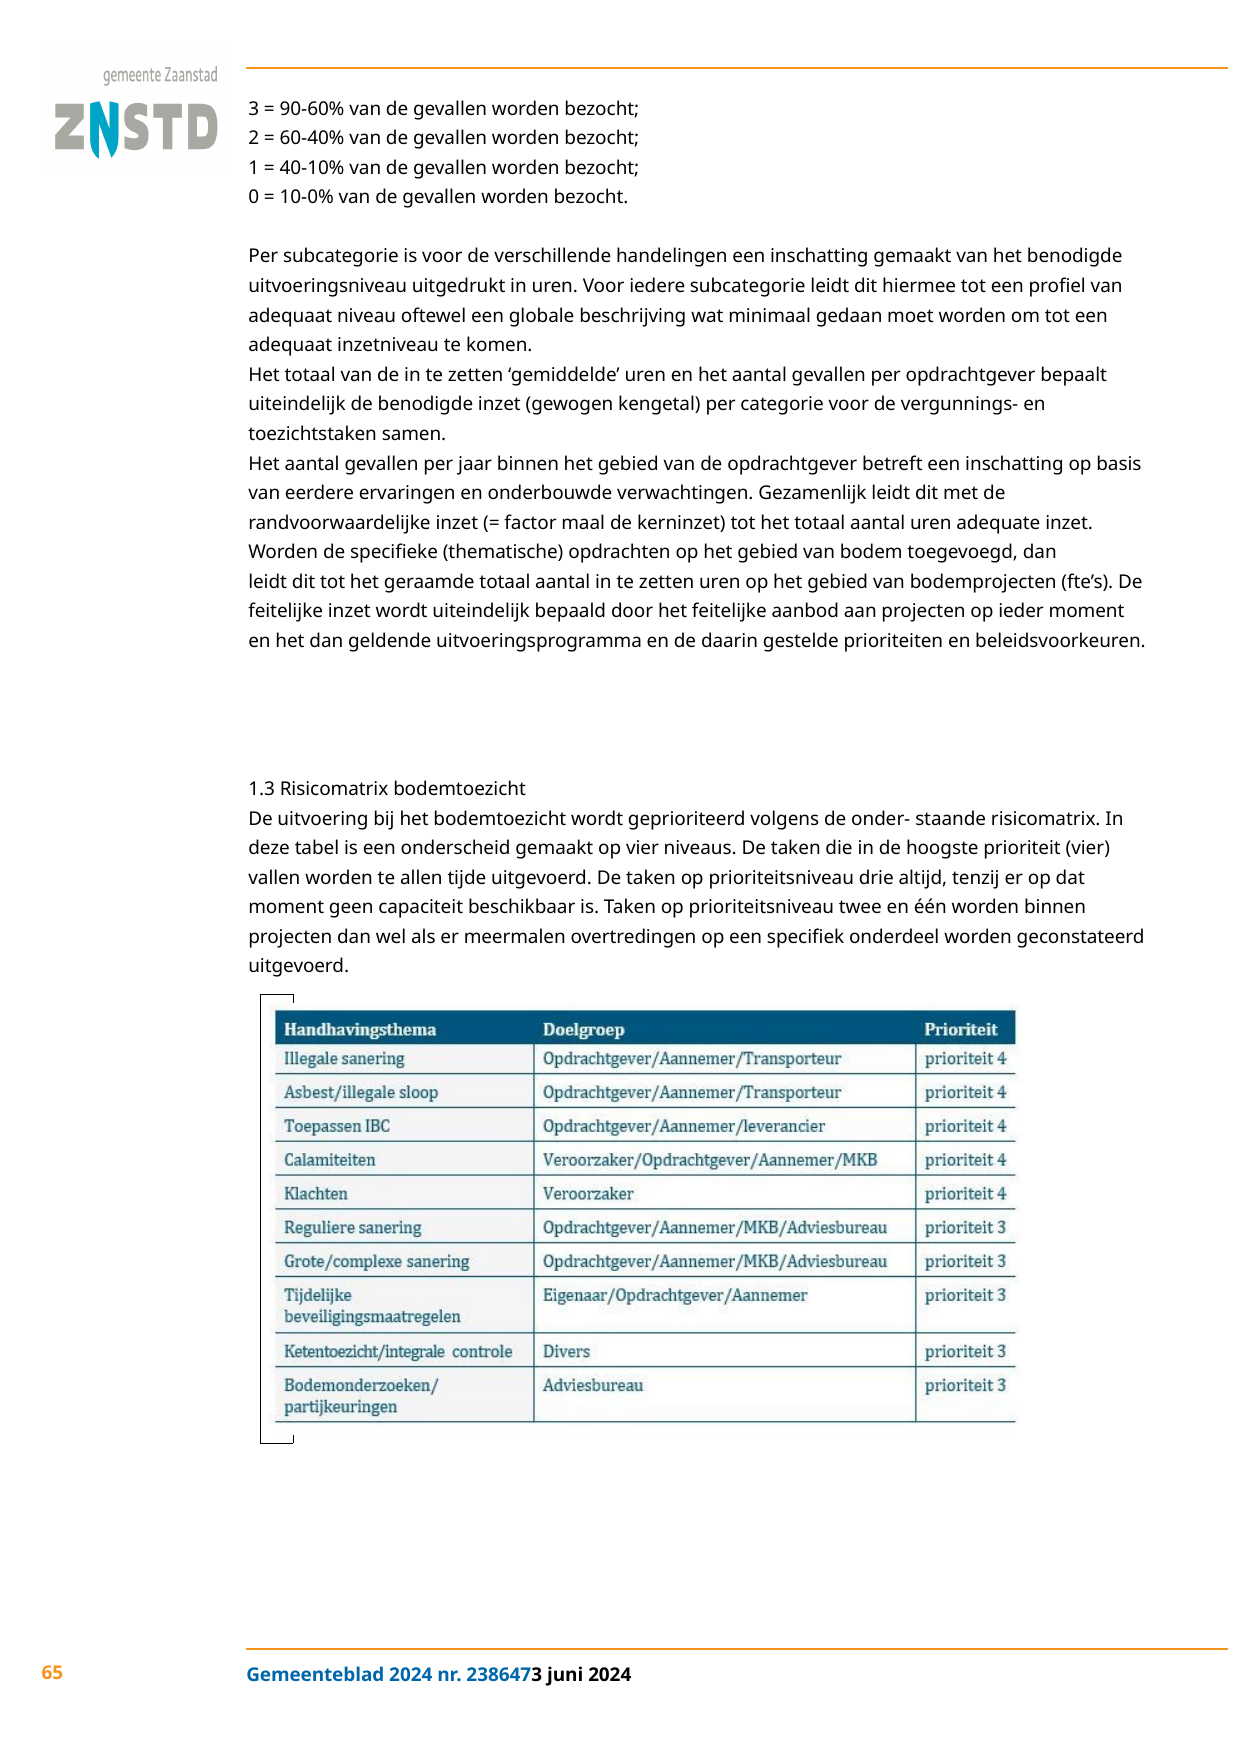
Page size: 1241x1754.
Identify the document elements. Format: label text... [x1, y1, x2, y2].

picture [41, 47, 231, 172]
text leidt dit tot het geraamde totaal aantal in te zetten uren op het gebied van bodemprojecten (fte’s). De feitelijke inzet wordt uiteindelijk bepaald door het feitelijke aanbod aan projecten op ieder moment en het dan geldende uitvoeringsprogramma en de daarin gestelde prioriteiten en beleidsvoorkeuren. [248, 568, 1152, 653]
text Het aantal gevallen per jaar binnen het gebied van de opdrachtgever betreft een inschatting op basis van eerdere ervaringen en onderbouwde verwachtingen. Gezamenlijk leidt dit met de randvoorwaardelijke inzet (= factor maal de kerninzet) tot het totaal aantal uren adequate inzet. Worden de specifieke (thematische) opdrachten op het gebied van bodem toegevoegd, dan [248, 450, 1152, 564]
text 1.3 Risicomatrix bodemtoezicht [248, 775, 1152, 801]
text Het totaal van de in te zetten ‘gemiddelde’ uren en het aantal gevallen per opdrachtgever bepaalt uiteindelijk de benodigde inzet (gewogen kengetal) per categorie voor de vergunnings- en toezichtstaken samen. [248, 361, 1152, 446]
picture [268, 1003, 1023, 1435]
text 3 = 90-60% van de gevallen worden bezocht; [248, 95, 1152, 121]
text 1 = 40-10% van de gevallen worden bezocht; [248, 154, 1152, 180]
text 2 = 60-40% van de gevallen worden bezocht; [248, 124, 1152, 150]
text 0 = 10-0% van de gevallen worden bezocht. [248, 183, 1152, 209]
text De uitvoering bij het bodemtoezicht wordt geprioriteerd volgens de onder- staande risicomatrix. In deze tabel is een onderscheid gemaakt op vier niveaus. De taken die in de hoogste prioriteit (vier) vallen worden te allen tijde uitgevoerd. De taken op prioriteitsniveau drie altijd, tenzij er op dat moment geen capaciteit beschikbaar is. Taken op prioriteitsniveau twee en één worden binnen projecten dan wel als er meermalen overtredingen op een specifiek onderdeel worden geconstateerd uitgevoerd. [248, 805, 1152, 978]
text Per subcategorie is voor de verschillende handelingen een inschatting gemaakt van het benodigde uitvoeringsniveau uitgedrukt in uren. Voor iedere subcategorie leidt dit hiermee tot een profiel van adequaat niveau oftewel een globale beschrijving wat minimaal gedaan moet worden om tot een adequaat inzetniveau te komen. [248, 243, 1152, 357]
